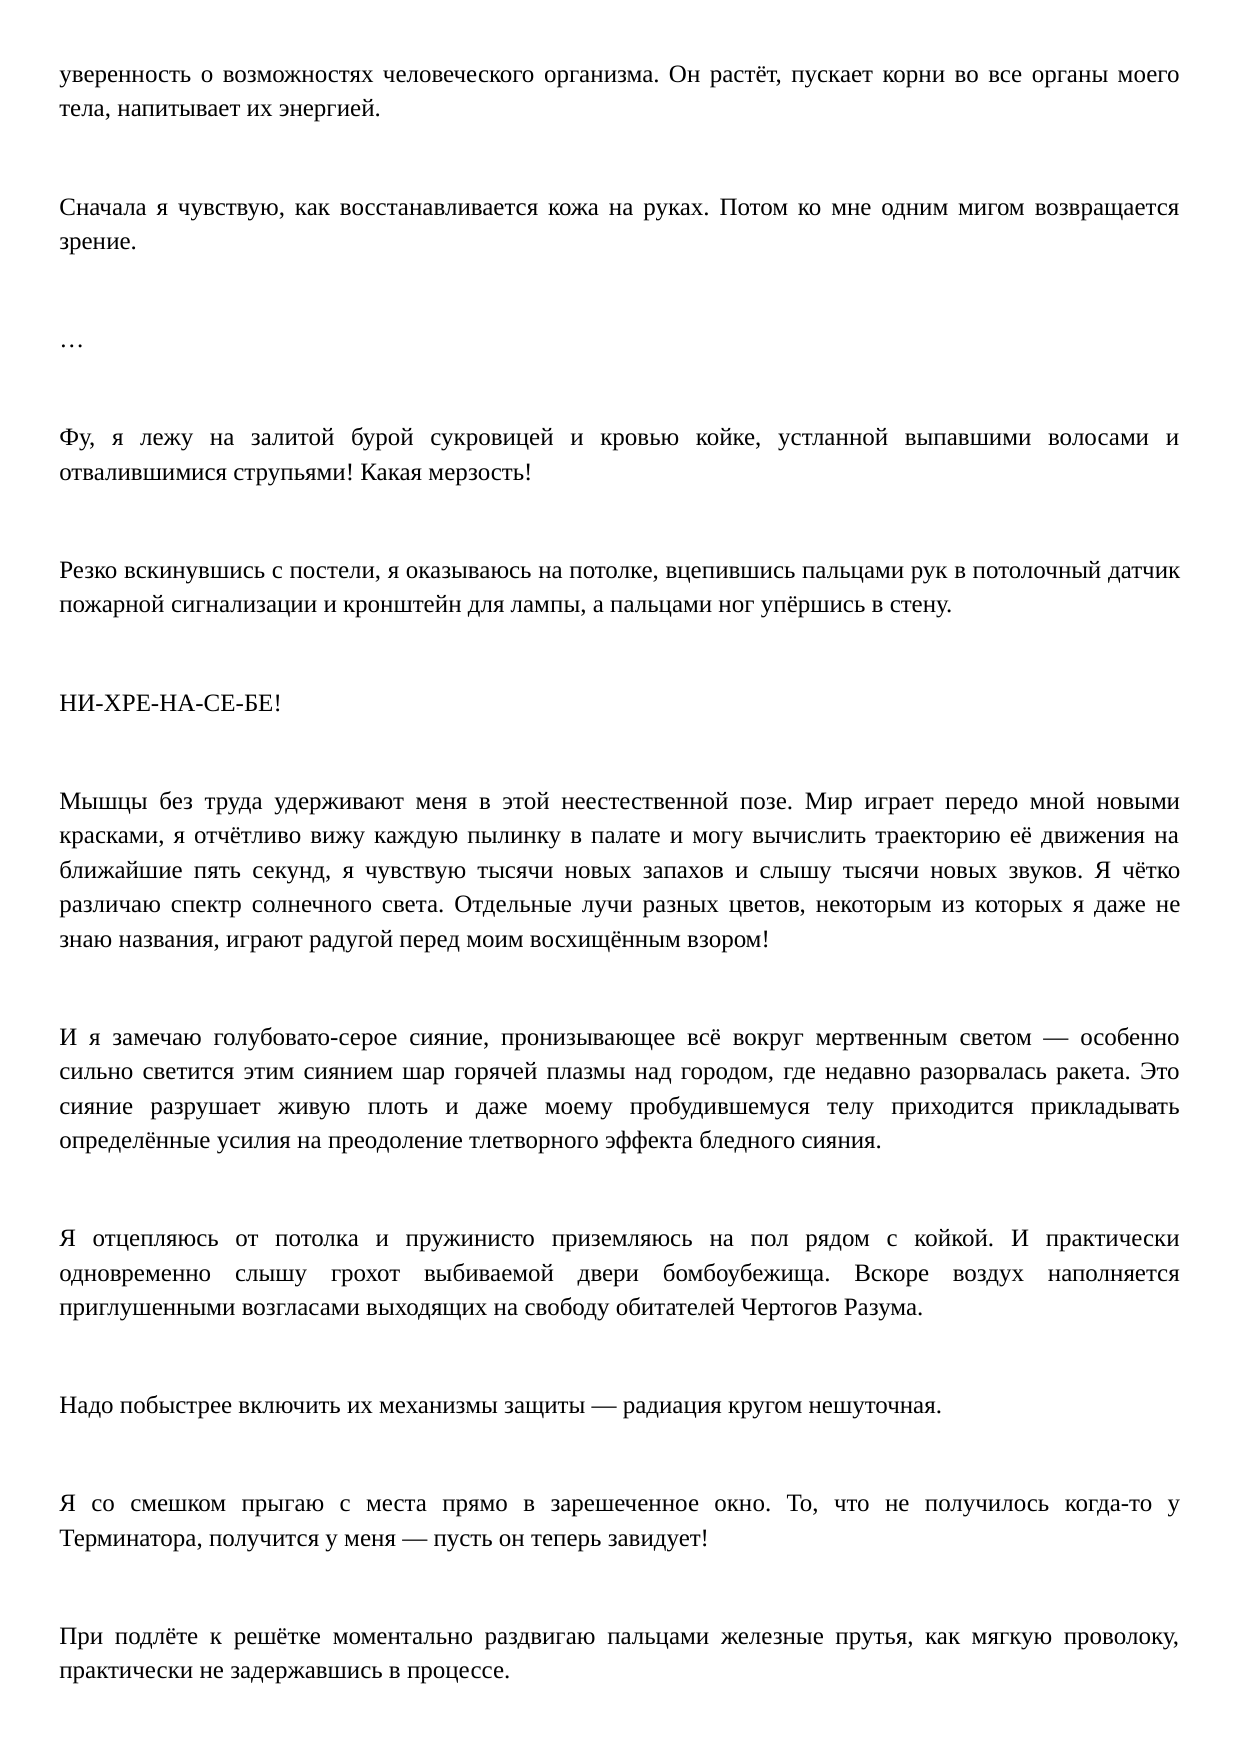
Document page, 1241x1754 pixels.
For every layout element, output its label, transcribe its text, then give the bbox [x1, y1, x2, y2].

text уверенность о возможностях человеческого организма. Он растёт, пускает корни во все органы моего тела, напитывает их энергией. [59, 59, 1181, 122]
text Резко вскинувшись с постели, я оказываюсь на потолке, вцепившись пальцами рук в потолочный датчик пожарной сигнализации и кронштейн для лампы, а пальцами ног упёршись в стену. [59, 555, 1181, 618]
text И я замечаю голубовато-серое сияние, пронизывающее всё вокруг мертвенным светом — особенно сильно светится этим сиянием шар горячей плазмы над городом, где недавно разорвалась ракета. Это сияние разрушает живую плоть и даже моему пробудившемуся телу приходится прикладывать определённые усилия на преодоление тлетворного эффекта бледного сияния. [59, 1022, 1181, 1154]
text Я отцепляюсь от потолка и пружинисто приземляюсь на пол рядом с койкой. И практически одновременно слышу грохот выбиваемой двери бомбоубежища. Вскоре воздух наполняется приглушенными возгласами выходящих на свободу обитателей Чертогов Разума. [59, 1223, 1181, 1321]
text Надо побыстрее включить их механизмы защиты — радиация кругом нешуточная. [59, 1390, 1181, 1419]
text Я со смешком прыгаю с места прямо в зарешеченное окно. То, что не получилось когда-то у Терминатора, получится у меня — пусть он теперь завидует! [59, 1488, 1181, 1552]
text Сначала я чувствую, как восстанавливается кожа на руках. Потом ко мне одним мигом возвращается зрение. [59, 192, 1181, 255]
text При подлёте к решётке моментально раздвигаю пальцами железные прутья, как мягкую проволоку, практически не задержавшись в процессе. [59, 1621, 1181, 1684]
text … [59, 324, 1181, 353]
text Фу, я лежу на залитой бурой сукровицей и кровью койке, устланной выпавшими волосами и отвалившимися струпьями! Какая мерзость! [59, 422, 1181, 486]
text НИ-ХРЕ-НА-СЕ-БЕ! [59, 688, 1181, 716]
text Мышцы без труда удерживают меня в этой неестественной позе. Мир играет передо мной новыми красками, я отчётливо вижу каждую пылинку в палате и могу вычислить траекторию её движения на ближайшие пять секунд, я чувствую тысячи новых запахов и слышу тысячи новых звуков. Я чётко различаю спектр солнечного света. Отдельные лучи разных цветов, некоторым из которых я даже не знаю названия, играют радугой перед моим восхищённым взором! [59, 786, 1181, 952]
